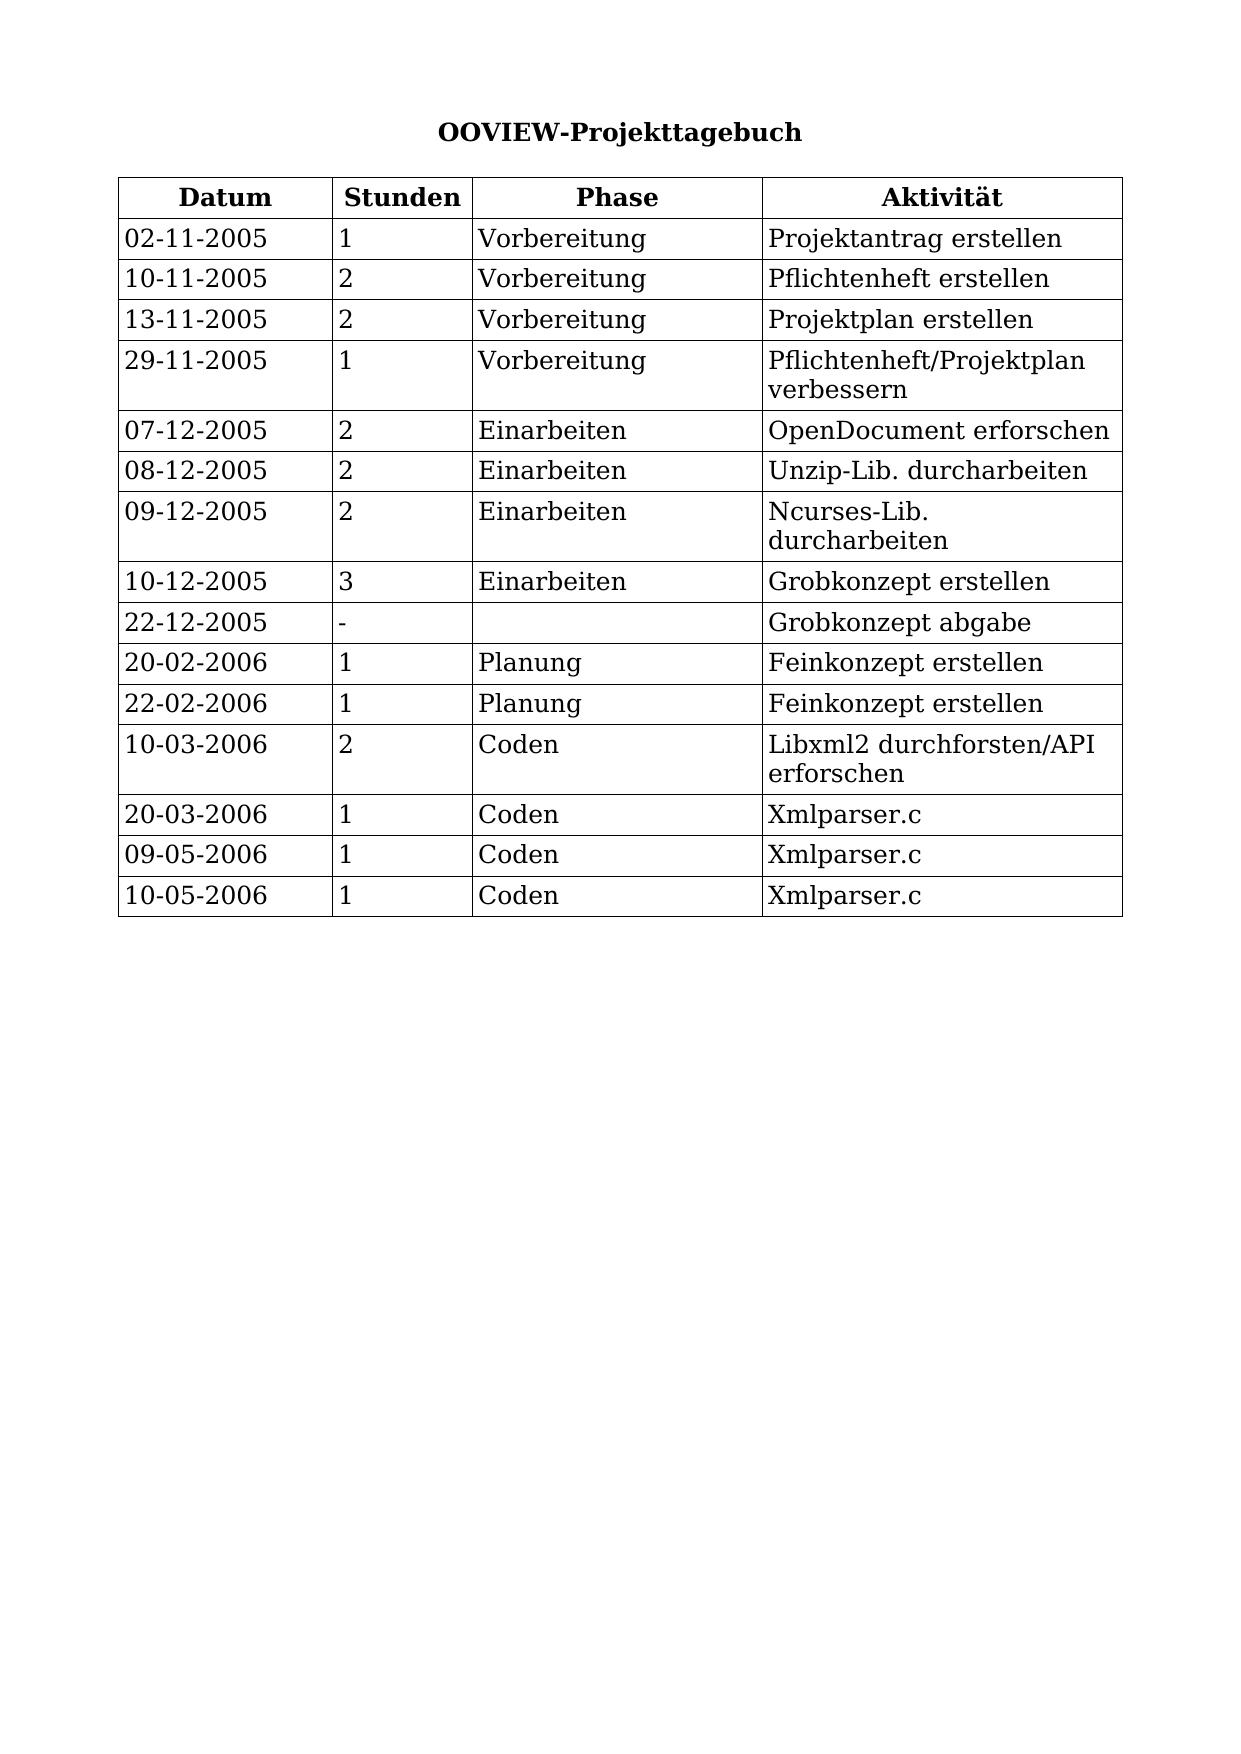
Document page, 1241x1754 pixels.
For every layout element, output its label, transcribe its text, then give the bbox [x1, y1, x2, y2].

table_cell 2 [333, 300, 472, 340]
table_cell Pflichtenheft erstellen [763, 260, 1122, 299]
table_cell Einarbeiten [473, 562, 762, 602]
table_cell 2 [333, 411, 472, 451]
table_cell 10-05-2006 [119, 877, 332, 916]
table_cell 20-03-2006 [119, 795, 332, 835]
table_cell 10-12-2005 [119, 562, 332, 602]
table_cell Projektantrag erstellen [763, 219, 1122, 259]
table_cell 29-11-2005 [119, 341, 332, 410]
table_cell Xmlparser.c [763, 877, 1122, 916]
table_cell 20-02-2006 [119, 644, 332, 683]
table_cell Coden [473, 725, 762, 794]
table_cell Libxml2 durchforsten/API erforschen [763, 725, 1122, 794]
table_cell 1 [333, 341, 472, 410]
table_header Datum [119, 178, 332, 218]
table_cell 08-12-2005 [119, 452, 332, 491]
table_cell Projektplan erstellen [763, 300, 1122, 340]
table_cell 09-12-2005 [119, 492, 332, 561]
table_cell Coden [473, 795, 762, 835]
table_cell 22-02-2006 [119, 685, 332, 724]
table_cell [473, 603, 762, 643]
table_header Aktivität [763, 178, 1122, 218]
table_cell 10-03-2006 [119, 725, 332, 794]
table_cell Feinkonzept erstellen [763, 685, 1122, 724]
table_cell 09-05-2006 [119, 836, 332, 876]
table_cell 1 [333, 795, 472, 835]
table_cell 1 [333, 685, 472, 724]
table_cell Planung [473, 644, 762, 683]
table_cell Ncurses-Lib. durcharbeiten [763, 492, 1122, 561]
table_cell Grobkonzept abgabe [763, 603, 1122, 643]
table_cell Xmlparser.c [763, 795, 1122, 835]
table_cell Coden [473, 877, 762, 916]
table_cell - [333, 603, 472, 643]
table_cell 22-12-2005 [119, 603, 332, 643]
table_cell Planung [473, 685, 762, 724]
table_cell Vorbereitung [473, 219, 762, 259]
table_cell Unzip-Lib. durcharbeiten [763, 452, 1122, 491]
table_cell Pflichtenheft/Projektplan verbessern [763, 341, 1122, 410]
table_cell 02-11-2005 [119, 219, 332, 259]
table_cell 07-12-2005 [119, 411, 332, 451]
table_cell Vorbereitung [473, 300, 762, 340]
table_cell OpenDocument erforschen [763, 411, 1122, 451]
table_cell 1 [333, 219, 472, 259]
table_cell Grobkonzept erstellen [763, 562, 1122, 602]
table_cell Feinkonzept erstellen [763, 644, 1122, 683]
table_cell 13-11-2005 [119, 300, 332, 340]
table_cell Coden [473, 836, 762, 876]
table_cell 2 [333, 492, 472, 561]
table_cell 1 [333, 644, 472, 683]
table_cell 2 [333, 260, 472, 299]
table_cell 3 [333, 562, 472, 602]
table_cell Vorbereitung [473, 260, 762, 299]
table_header Phase [473, 178, 762, 218]
table_cell 10-11-2005 [119, 260, 332, 299]
table_cell 1 [333, 877, 472, 916]
table_cell Einarbeiten [473, 452, 762, 491]
table_cell Vorbereitung [473, 341, 762, 410]
table_cell 2 [333, 725, 472, 794]
table_cell Xmlparser.c [763, 836, 1122, 876]
table_cell 2 [333, 452, 472, 491]
table_cell Einarbeiten [473, 411, 762, 451]
table_cell Einarbeiten [473, 492, 762, 561]
table_cell 1 [333, 836, 472, 876]
table_header Stunden [333, 178, 472, 218]
